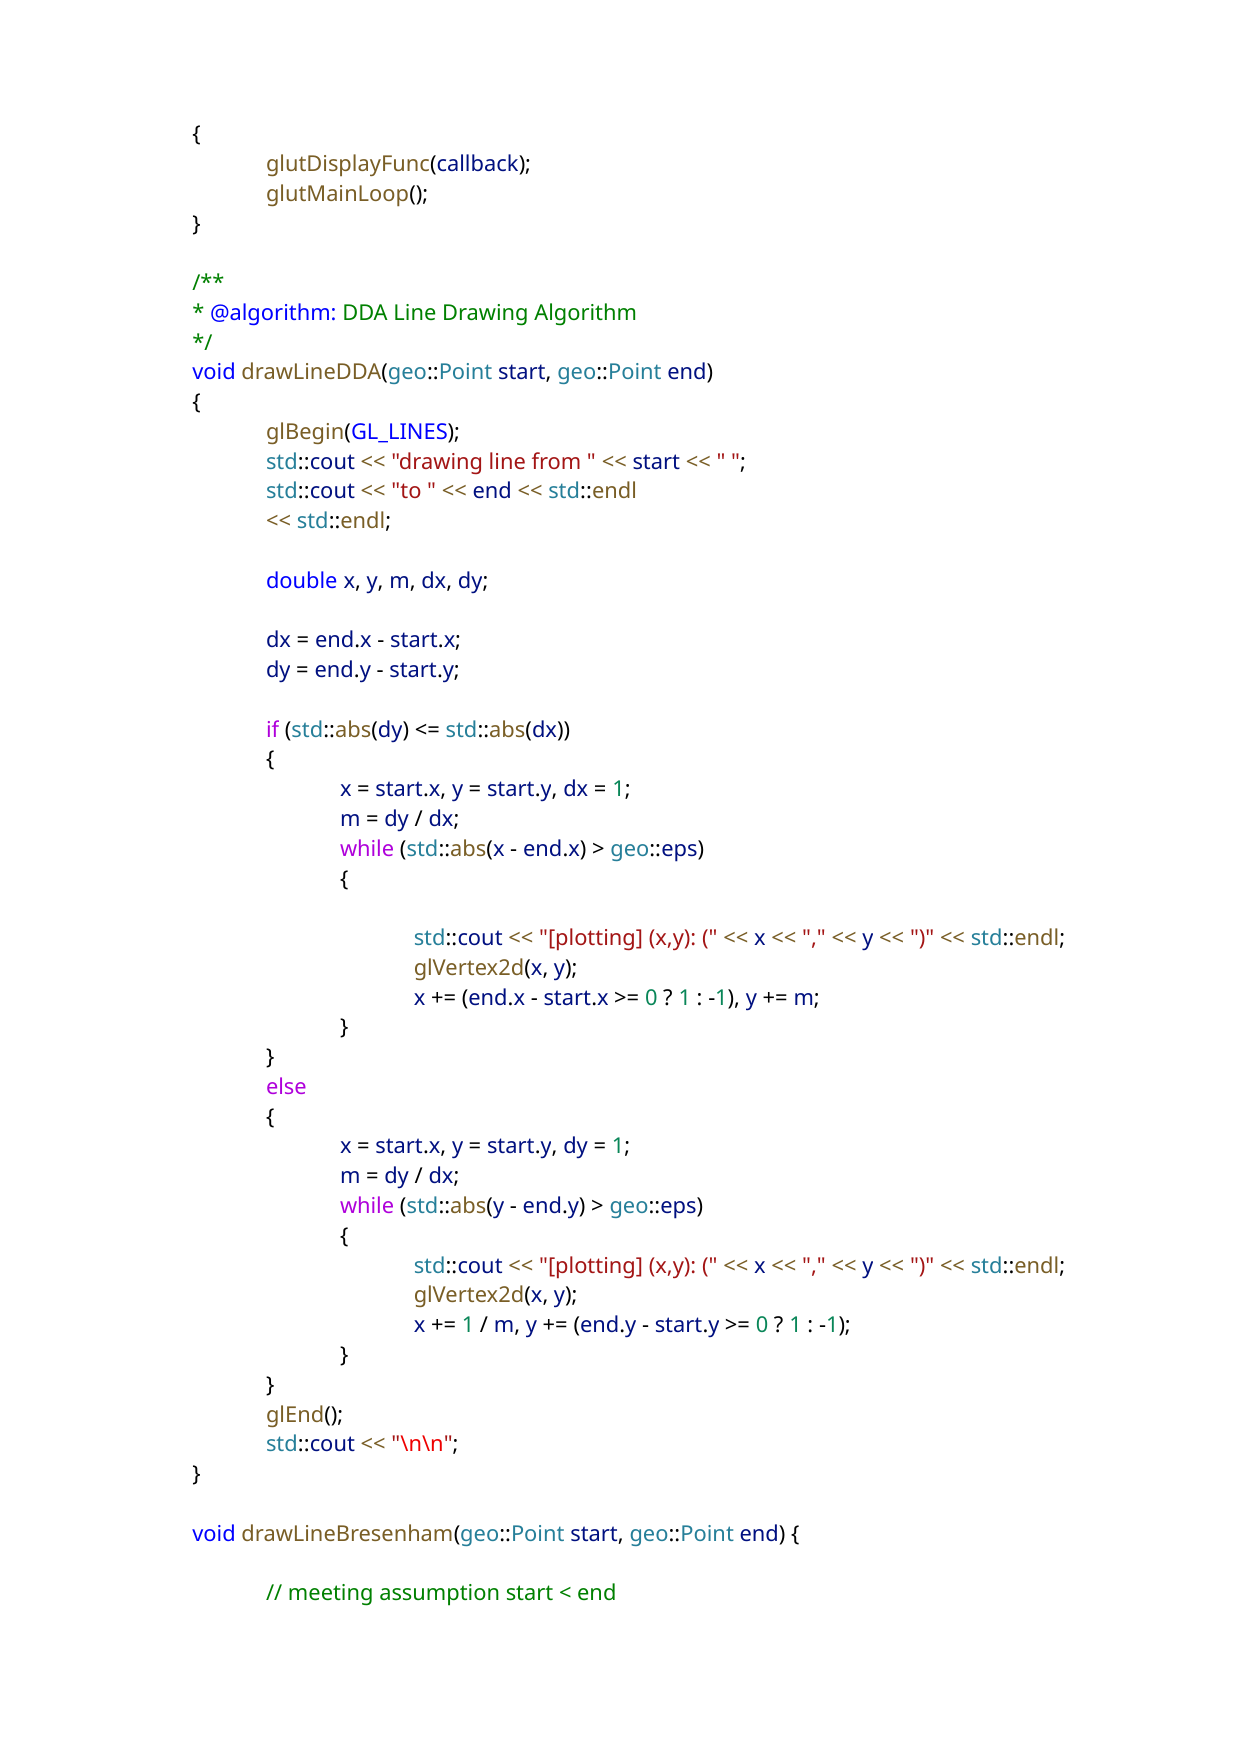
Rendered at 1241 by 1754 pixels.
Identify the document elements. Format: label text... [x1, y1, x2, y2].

text m = dy / dx; [340, 803, 1122, 833]
text std::cout << "to " << end << std::endl [266, 476, 1122, 505]
text x += (end.x - start.x >= 0 ? 1 : -1), y += m; [413, 982, 1122, 1011]
text } [192, 207, 1122, 237]
text { [266, 1101, 1122, 1131]
text while (std::abs(x - end.x) > geo::eps) [340, 833, 1122, 862]
text */ [192, 327, 1122, 356]
text glutMainLoop(); [266, 178, 1122, 207]
text void drawLineDDA(geo::Point start, geo::Point end) [192, 356, 1122, 386]
text glVertex2d(x, y); [413, 1279, 1122, 1309]
text << std::endl; [266, 505, 1122, 535]
text { [192, 386, 1122, 416]
text dy = end.y - start.y; [266, 654, 1122, 684]
text } [340, 1339, 1122, 1369]
text x = start.x, y = start.y, dy = 1; [340, 1131, 1122, 1160]
text glutDisplayFunc(callback); [266, 148, 1122, 178]
text double x, y, m, dx, dy; [266, 565, 1122, 594]
text void drawLineBresenham(geo::Point start, geo::Point end) { [192, 1518, 1122, 1547]
text } [340, 1011, 1122, 1041]
text else [266, 1071, 1122, 1101]
text } [266, 1369, 1122, 1399]
text x += 1 / m, y += (end.y - start.y >= 0 ? 1 : -1); [413, 1309, 1122, 1339]
text } [192, 1458, 1122, 1488]
text { [192, 118, 1122, 148]
text if (std::abs(dy) <= std::abs(dx)) [266, 713, 1122, 743]
text std::cout << "drawing line from " << start << " "; [266, 446, 1122, 476]
text while (std::abs(y - end.y) > geo::eps) [340, 1190, 1122, 1220]
text } [266, 1041, 1122, 1071]
text std::cout << "[plotting] (x,y): (" << x << "," << y << ")" << std::endl; [413, 922, 1122, 952]
text x = start.x, y = start.y, dx = 1; [340, 773, 1122, 803]
text std::cout << "\n\n"; [266, 1428, 1122, 1458]
text { [340, 1220, 1122, 1250]
text dx = end.x - start.x; [266, 624, 1122, 654]
text glBegin(GL_LINES); [266, 416, 1122, 446]
text glVertex2d(x, y); [413, 952, 1122, 982]
text * @algorithm: DDA Line Drawing Algorithm [192, 297, 1122, 327]
text // meeting assumption start < end [266, 1577, 1122, 1607]
text glEnd(); [266, 1399, 1122, 1428]
text m = dy / dx; [340, 1160, 1122, 1190]
text { [340, 862, 1122, 892]
text std::cout << "[plotting] (x,y): (" << x << "," << y << ")" << std::endl; [413, 1250, 1122, 1279]
text { [266, 743, 1122, 773]
text /** [192, 267, 1122, 297]
